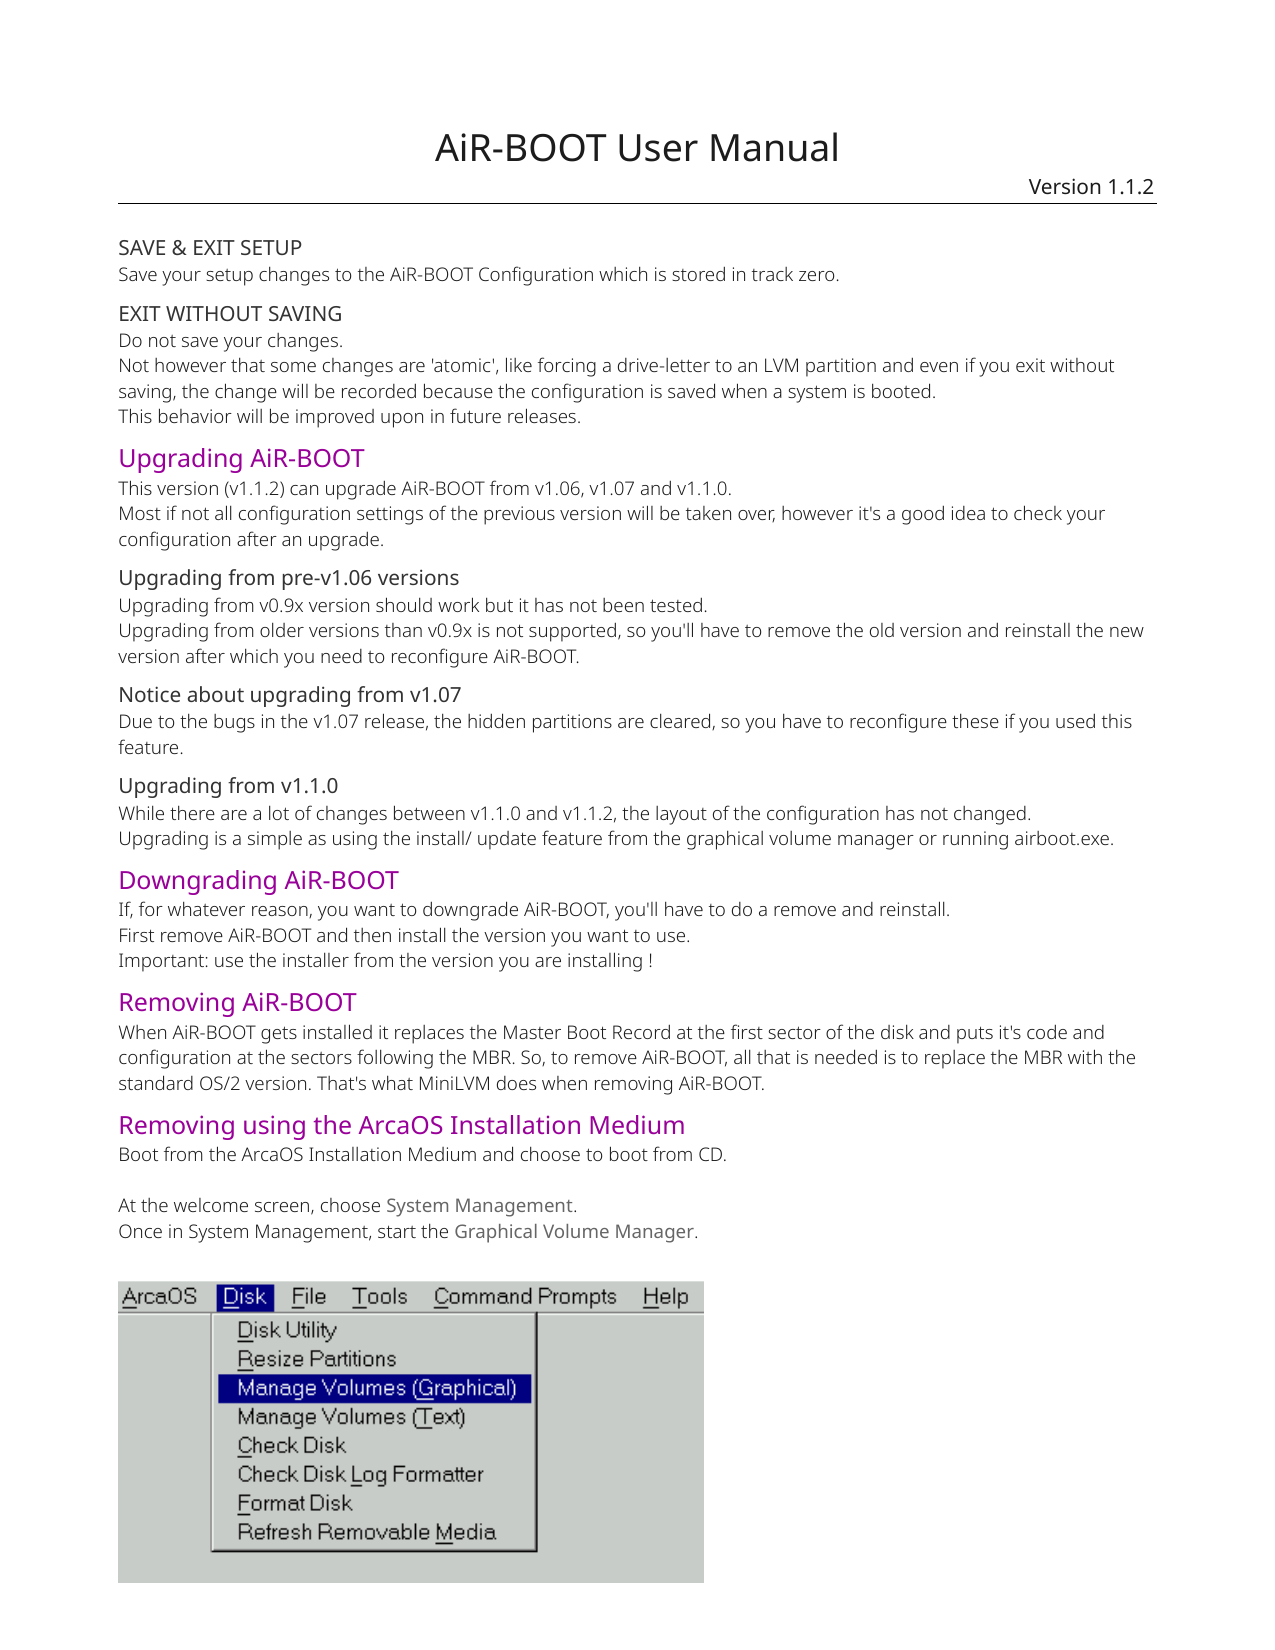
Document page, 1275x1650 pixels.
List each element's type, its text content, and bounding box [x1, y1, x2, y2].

text If, for whatever reason, you want to downgrade AiR-BOOT, you'll have to do a remove and reinstall. First remove AiR-BOOT and then install the version you want to use. Important: use the installer from the version you are installing ! [118, 897, 1157, 973]
text Upgrading from v0.9x version should work but it has not been tested. Upgrading from older versions than v0.9x is not supported, so you'll have to remove the old version and reinstall the new version after which you need to reconfigure AiR-BOOT. [118, 592, 1157, 668]
text Save your setup changes to the AiR-BOOT Configuration which is stored in track zero. [118, 261, 1157, 287]
subtitle SAVE & EXIT SETUP [118, 233, 1157, 261]
text Due to the bugs in the v1.07 release, the hidden partitions are cleared, so you have to reconfigure these if you used this feature. [118, 709, 1157, 760]
text Upgrading from pre-v1.06 versions [118, 563, 1157, 592]
text While there are a lot of changes between v1.1.0 and v1.1.2, the layout of the configuration has not changed. Upgrading is a simple as using the install/ update feature from the graphical volume manager or running airboot.exe. [118, 800, 1157, 851]
text Boot from the ArcaOS Installation Medium and choose to boot from CD. At the welcome screen, choose System Management. Once in System Management, start the Graphical Volume Manager. [118, 1142, 1157, 1244]
subtitle EXIT WITHOUT SAVING [118, 299, 1157, 327]
subtitle Downgrading AiR-BOOT [118, 863, 1157, 897]
picture [118, 1281, 704, 1583]
text Notice about upgrading from v1.07 [118, 680, 1157, 709]
text Do not save your changes. Not however that some changes are 'atomic', like forcing a drive-letter to an LVM partition and even if you exit without saving, the change will be recorded because the configuration is saved when a system is booted. This behavior will be improved upon in future releases. [118, 327, 1157, 429]
text Upgrading from v1.1.0 [118, 771, 1157, 800]
subtitle Upgrading AiR-BOOT [118, 441, 1157, 475]
text This version (v1.1.2) can upgrade AiR-BOOT from v1.06, v1.07 and v1.1.0. Most if not all configuration settings of the previous version will be taken over, however it's a good idea to check your configuration after an upgrade. [118, 475, 1157, 552]
text Removing using the ArcaOS Installation Medium [118, 1107, 1157, 1142]
subtitle Removing AiR-BOOT [118, 985, 1157, 1019]
text When AiR-BOOT gets installed it replaces the Master Boot Record at the first sector of the disk and puts it's code and configuration at the sectors following the MBR. So, to remove AiR-BOOT, all that is needed is to replace the MBR with the standard OS/2 version. That's what MiniLVM does when removing AiR-BOOT. [118, 1019, 1157, 1096]
